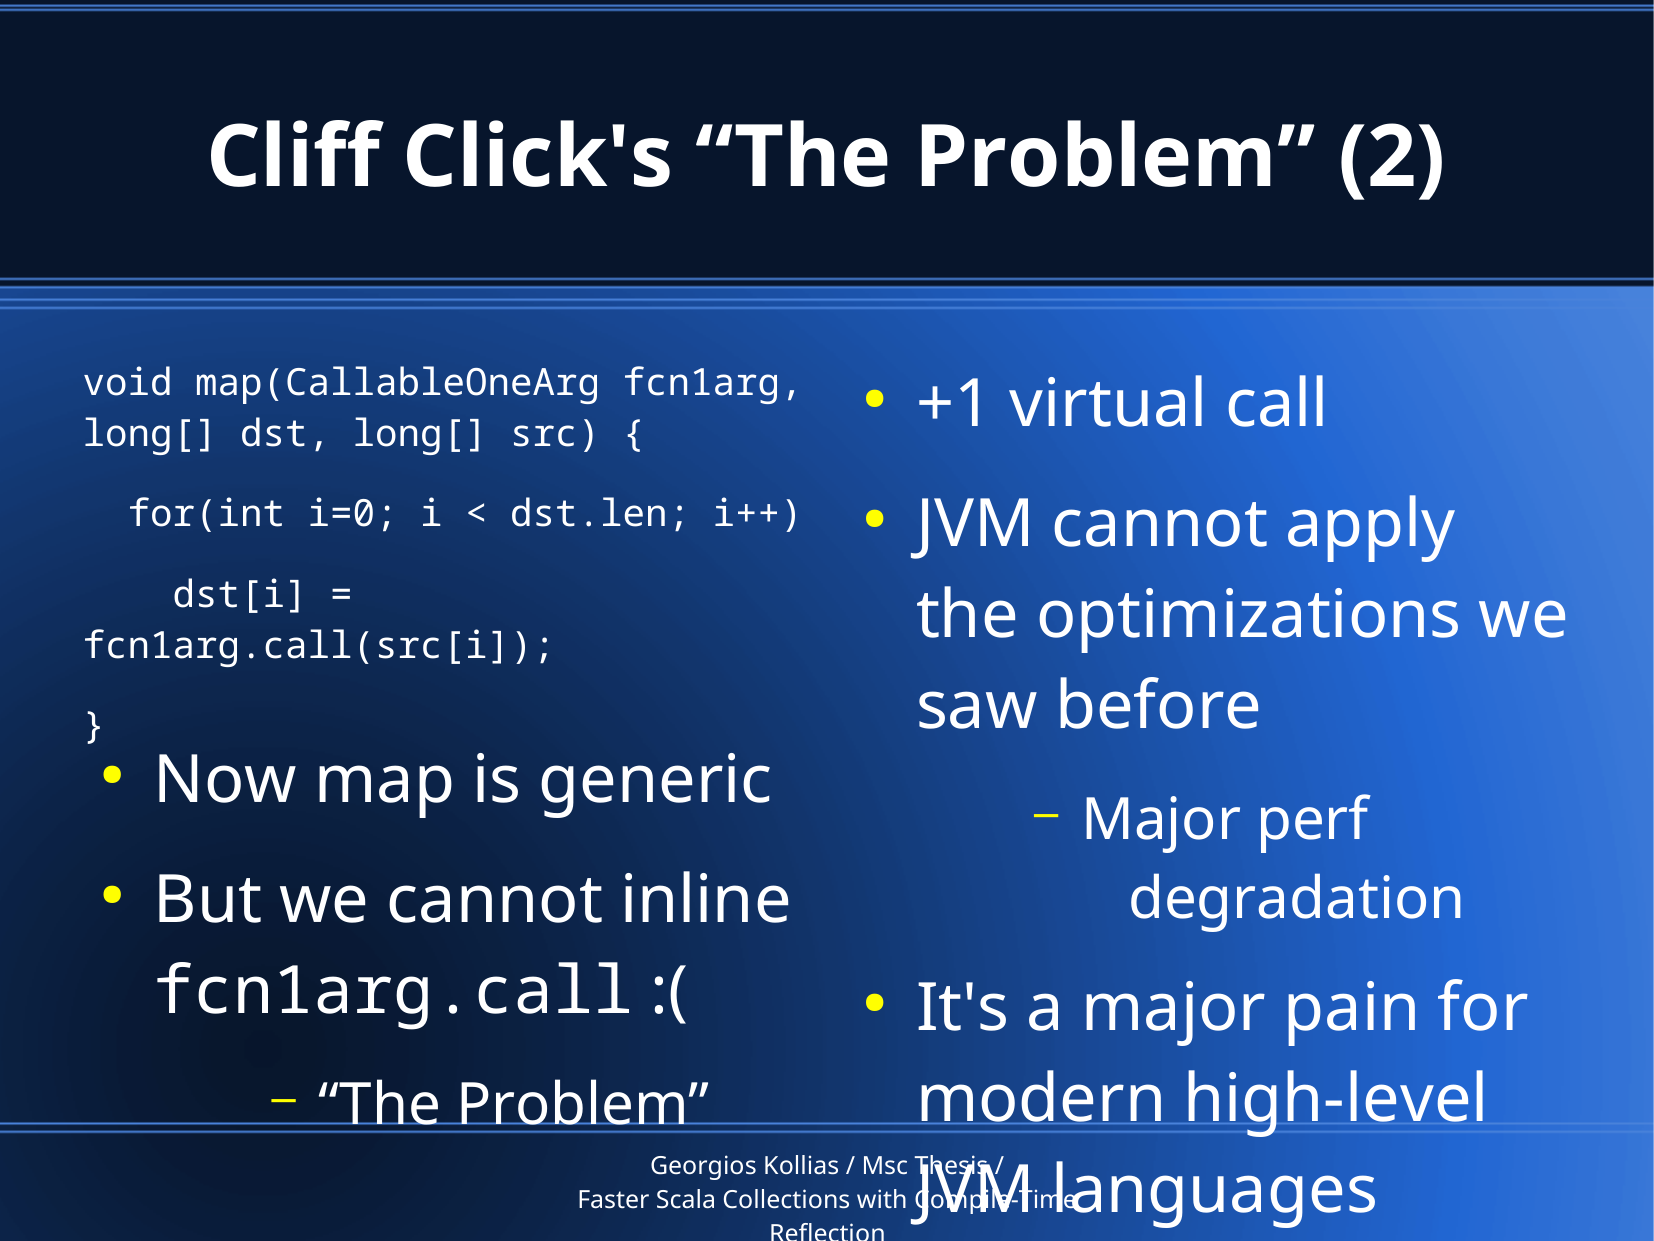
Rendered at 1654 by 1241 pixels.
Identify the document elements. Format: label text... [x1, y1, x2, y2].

picture [0, 0, 1654, 1241]
list +1 virtual call JVM cannot apply the optimizations we saw before Major perf degradation It's a major pain for modern high-level JVM languages [845, 355, 1572, 1092]
picture [774, 1235, 781, 1241]
list Now map is generic But we cannot inline fcn1arg.call :( “The Problem” [82, 730, 809, 1080]
picture [859, 1230, 866, 1240]
list void map(CallableOneArg fcn1arg, long[] dst, long[] src) { for(int i=0; i < dst.len; i++) dst[i] = fcn1arg.call(src[i]); } [82, 355, 809, 699]
title Cliff Click's “The Problem” (2) [82, 49, 1571, 257]
picture [774, 1226, 780, 1233]
picture [874, 1230, 881, 1241]
